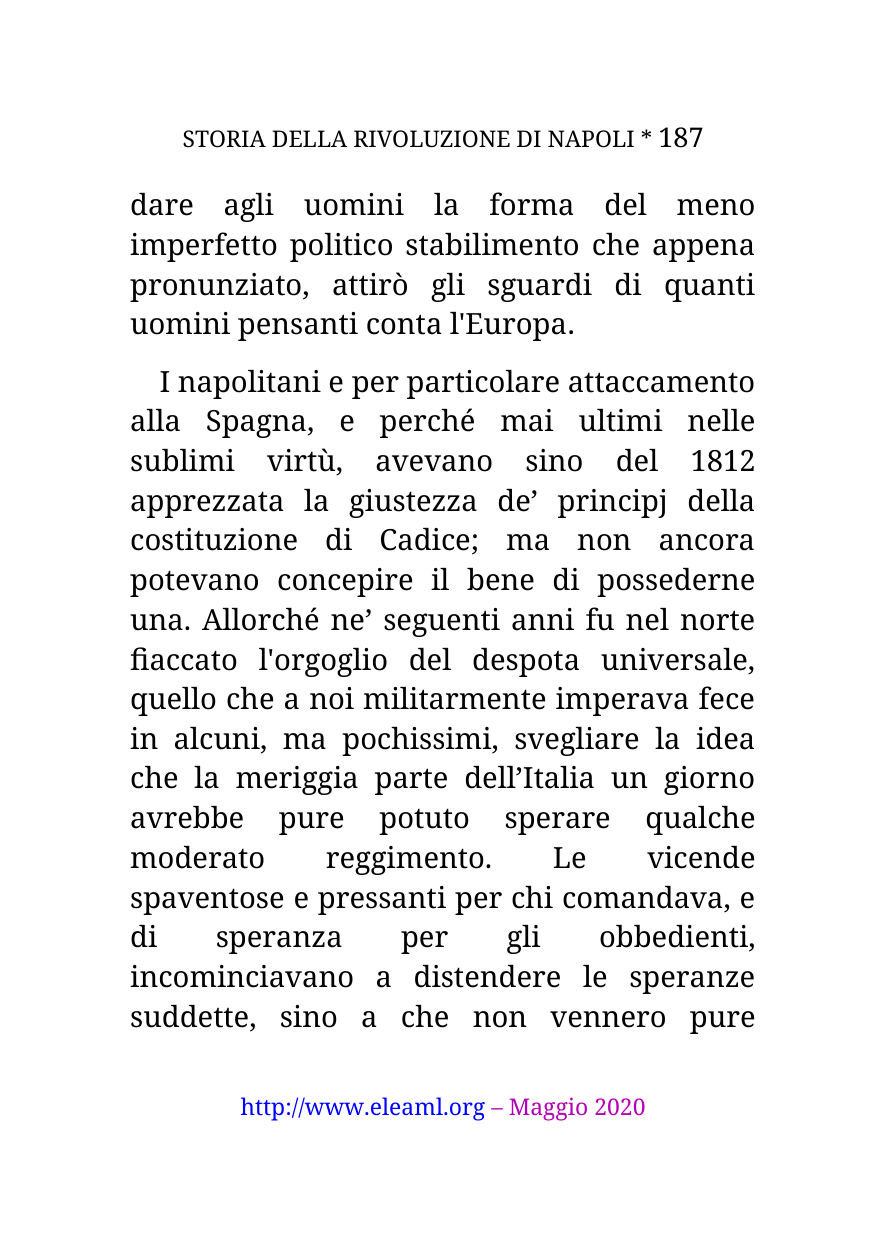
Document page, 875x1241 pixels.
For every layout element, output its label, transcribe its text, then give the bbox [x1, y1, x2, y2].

text dare agli uomini la forma del meno imperfetto politico stabilimento che appena pronunziato, attirò gli sguardi di quanti uomini pensanti conta l'Europa. [130, 184, 756, 343]
text I napolitani e per particolare attaccamento alla Spagna, e perché mai ultimi nelle sublimi virtù, avevano sino del 1812 apprezzata la giustezza de’ principj della costituzione di Cadice; ma non ancora potevano concepire il bene di possederne una. Allorché ne’ seguenti anni fu nel norte fiaccato l'orgoglio del despota universale, quello che a noi militarmente imperava fece in alcuni, ma pochissimi, svegliare la idea che la meriggia parte dell’Italia un giorno avrebbe pure potuto sperare qualche moderato reggimento. Le vicende spaventose e pressanti per chi comandava, e di speranza per gli obbedienti, incominciavano a distendere le speranze suddette, sino a che non vennero pure [130, 361, 756, 1036]
